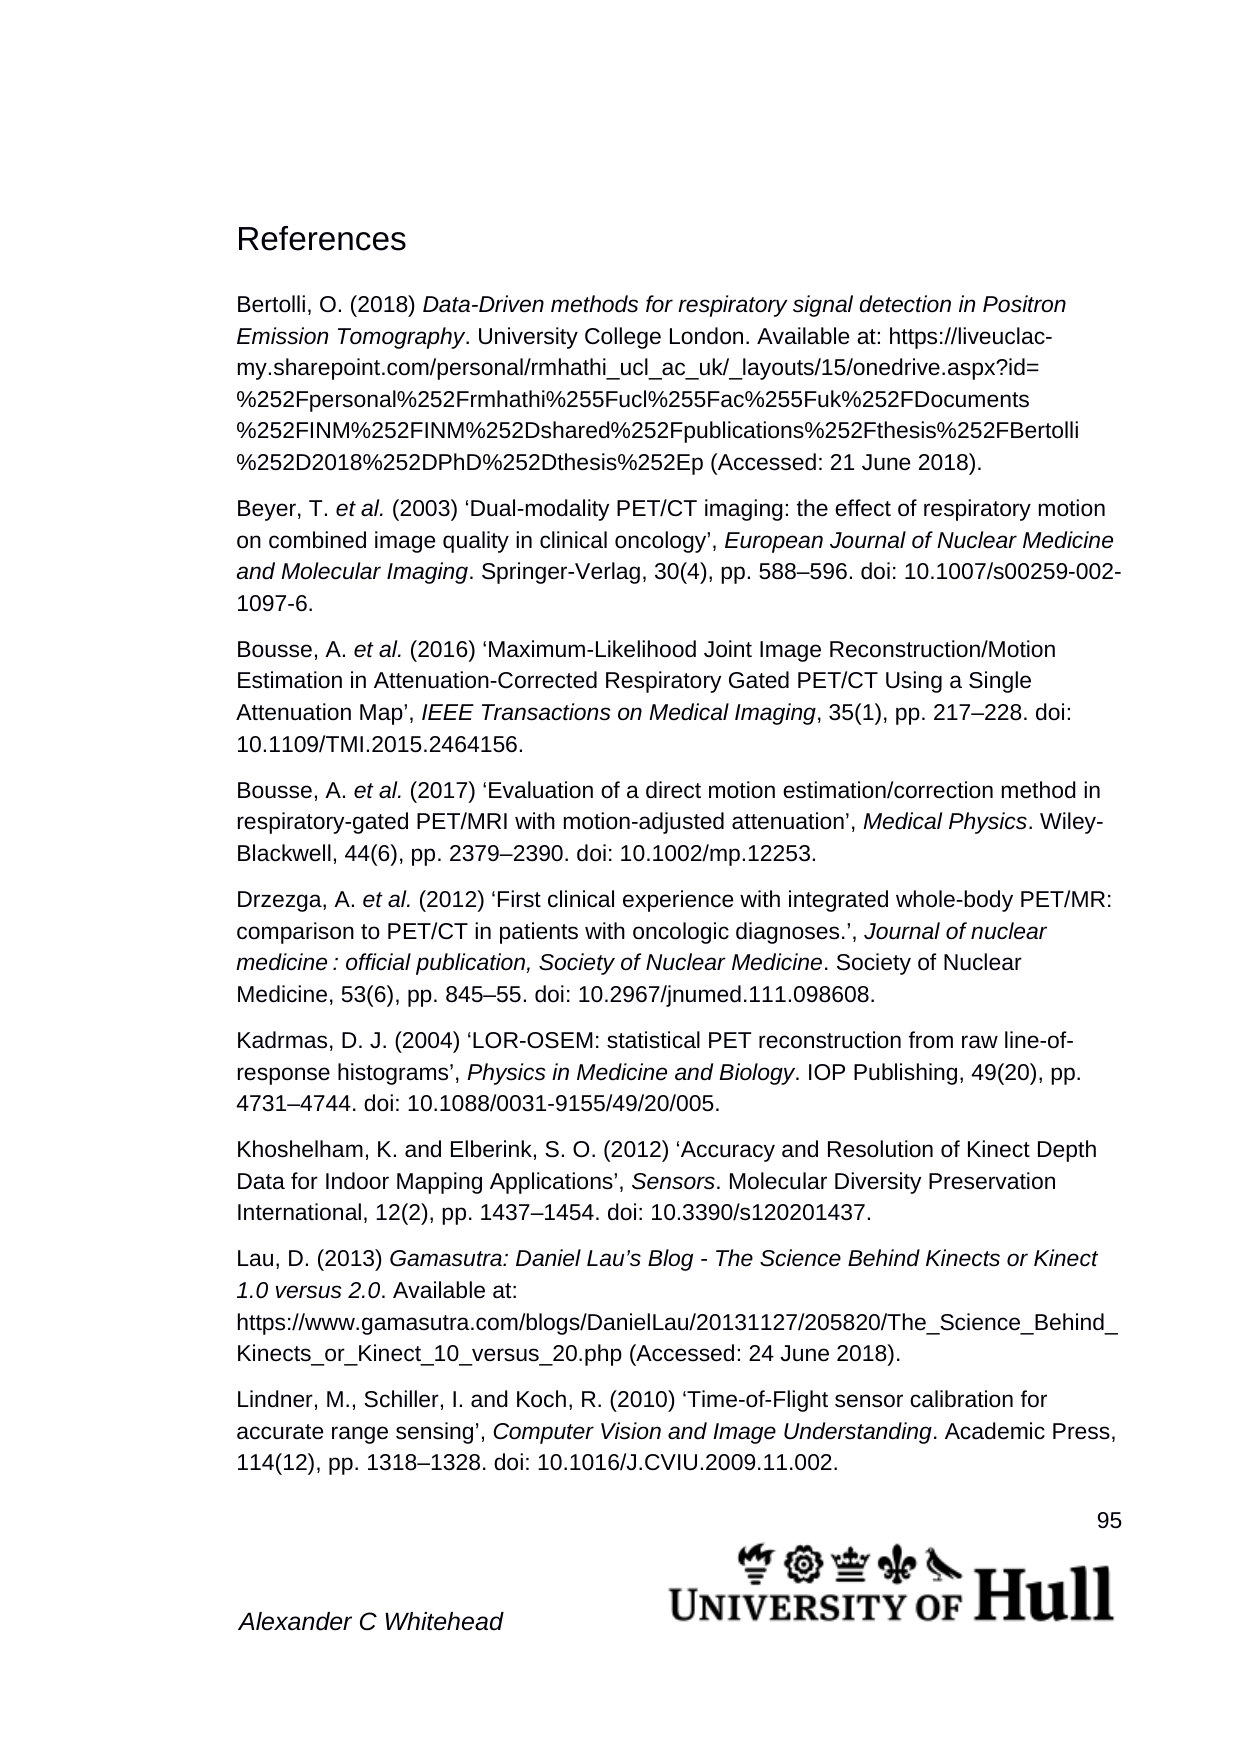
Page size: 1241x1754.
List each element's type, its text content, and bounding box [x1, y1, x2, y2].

picture [662, 1533, 1123, 1631]
text Khoshelham, K. and Elberink, S. O. (2012) ‘Accuracy and Resolution of Kinect Depth Data for Indoor Mapping Applications’, Sensors. Molecular Diversity Preservation International, 12(2), pp. 1437–1454. doi: 10.3390/s120201437. [236, 1136, 1122, 1226]
text Bousse, A. et al. (2016) ‘Maximum-Likelihood Joint Image Reconstruction/Motion Estimation in Attenuation-Corrected Respiratory Gated PET/CT Using a Single Attenuation Map’, IEEE Transactions on Medical Imaging, 35(1), pp. 217–228. doi: 10.1109/TMI.2015.2464156. [236, 636, 1122, 757]
text Bousse, A. et al. (2017) ‘Evaluation of a direct motion estimation/correction method in respiratory-gated PET/MRI with motion-adjusted attenuation’, Medical Physics. Wiley-Blackwell, 44(6), pp. 2379–2390. doi: 10.1002/mp.12253. [236, 777, 1122, 866]
text Lau, D. (2013) Gamasutra: Daniel Lau’s Blog - The Science Behind Kinects or Kinect 1.0 versus 2.0. Available at: https://www.gamasutra.com/blogs/DanielLau/20131127/205820/The_Science_Behind_Kinects_or_Kinect_10_versus_20.php (Accessed: 24 June 2018). [236, 1245, 1122, 1366]
text Beyer, T. et al. (2003) ‘Dual-modality PET/CT imaging: the effect of respiratory motion on combined image quality in clinical oncology’, European Journal of Nuclear Medicine and Molecular Imaging. Springer-Verlag, 30(4), pp. 588–596. doi: 10.1007/s00259-002-1097-6. [236, 495, 1122, 616]
text Drzezga, A. et al. (2012) ‘First clinical experience with integrated whole-body PET/MR: comparison to PET/CT in patients with oncologic diagnoses.’, Journal of nuclear medicine : official publication, Society of Nuclear Medicine. Society of Nuclear Medicine, 53(6), pp. 845–55. doi: 10.2967/jnumed.111.098608. [236, 886, 1122, 1007]
text Kadrmas, D. J. (2004) ‘LOR-OSEM: statistical PET reconstruction from raw line-of-response histograms’, Physics in Medicine and Biology. IOP Publishing, 49(20), pp. 4731–4744. doi: 10.1088/0031-9155/49/20/005. [236, 1027, 1122, 1116]
text Lindner, M., Schiller, I. and Koch, R. (2010) ‘Time-of-Flight sensor calibration for accurate range sensing’, Computer Vision and Image Understanding. Academic Press, 114(12), pp. 1318–1328. doi: 10.1016/J.CVIU.2009.11.002. [236, 1386, 1122, 1476]
subtitle References [236, 219, 1122, 258]
text Bertolli, O. (2018) Data-Driven methods for respiratory signal detection in Positron Emission Tomography. University College London. Available at: https://liveuclac-my.sharepoint.com/personal/rmhathi_ucl_ac_uk/_layouts/15/onedrive.aspx?id=%252Fpersonal%252Frmhathi%255Fucl%255Fac%255Fuk%252FDocuments%252FINM%252FINM%252Dshared%252Fpublications%252Fthesis%252FBertolli%252D2018%252DPhD%252Dthesis%252Ep (Accessed: 21 June 2018). [236, 291, 1122, 475]
